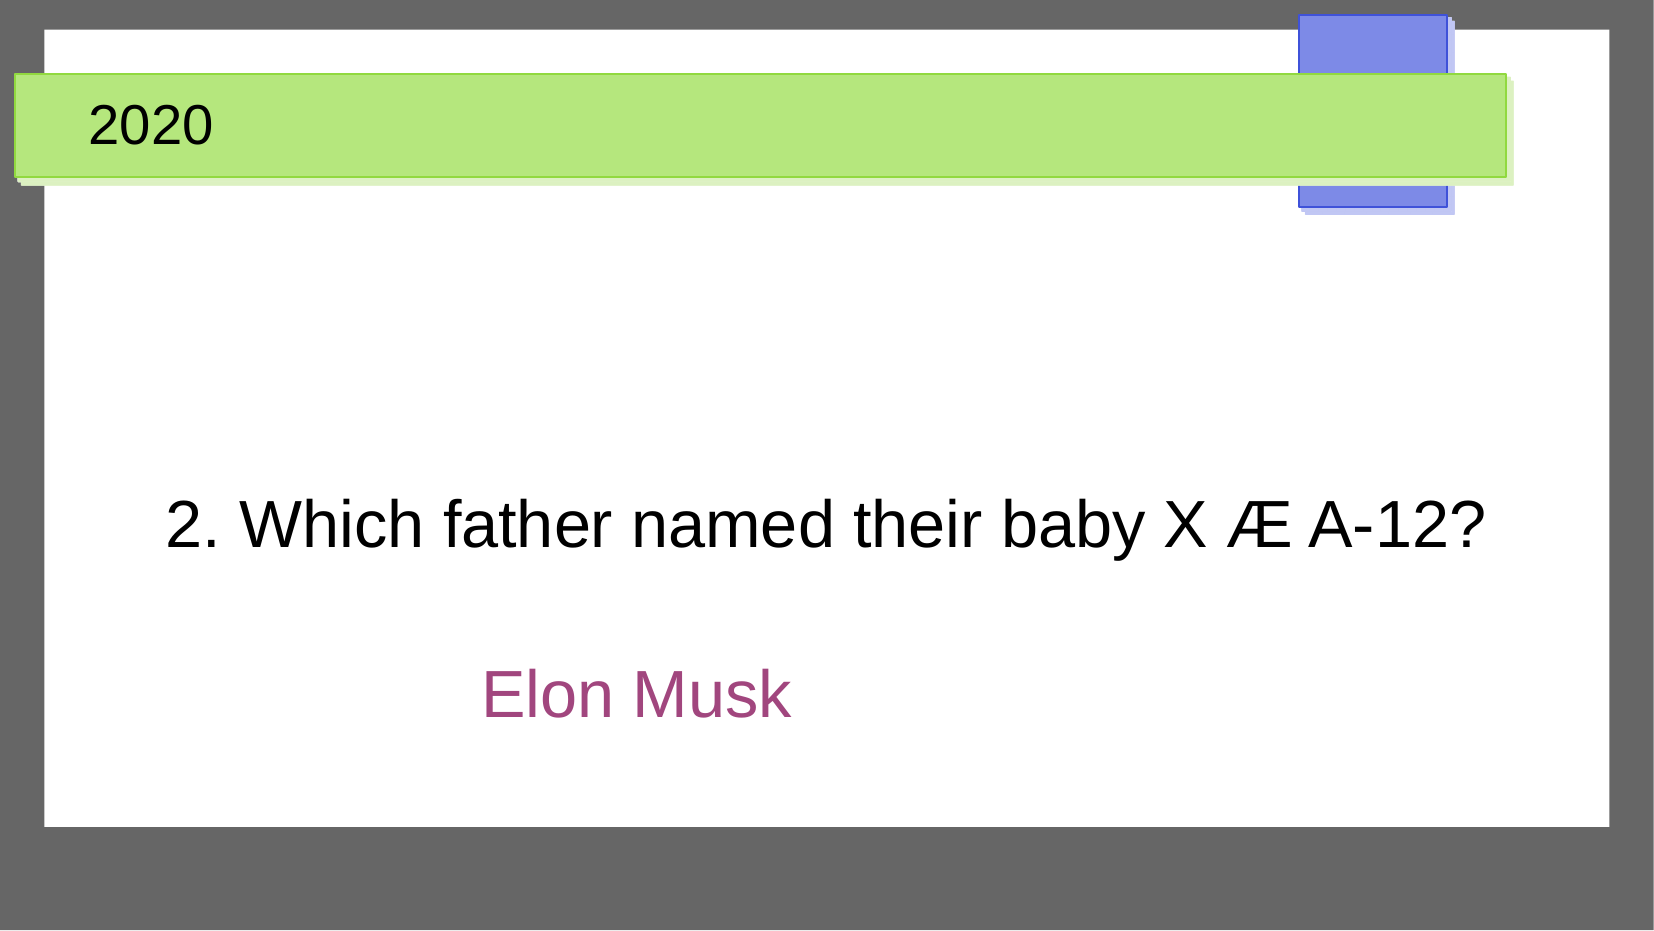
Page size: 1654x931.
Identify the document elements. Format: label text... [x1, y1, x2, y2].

title 2020 [88, 73, 1506, 178]
text_box Elon Musk [466, 649, 808, 740]
text_box 2. Which father named their baby X Æ A-12? [88, 236, 1565, 813]
